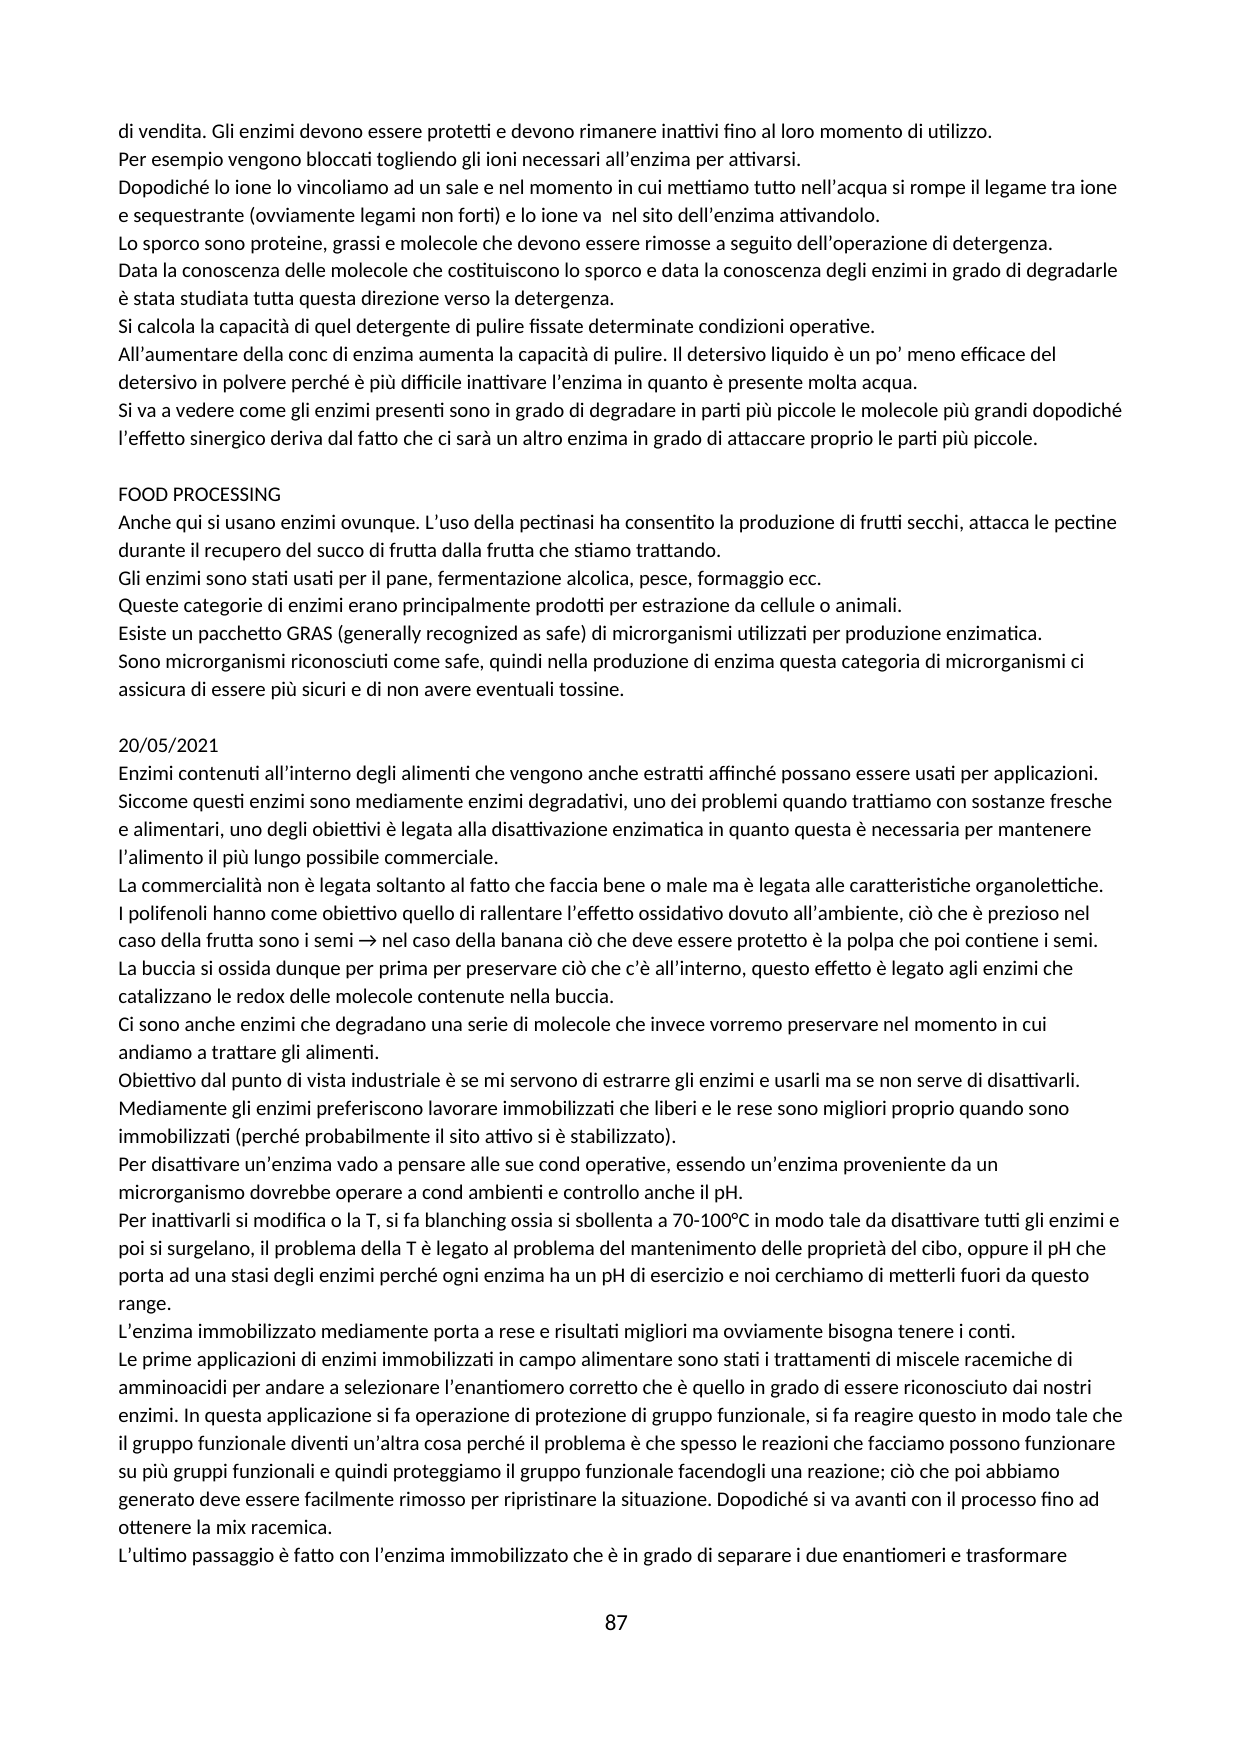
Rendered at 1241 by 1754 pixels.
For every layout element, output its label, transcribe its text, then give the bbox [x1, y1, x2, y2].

text Queste categorie di enzimi erano principalmente prodotti per estrazione da cellule o animali. Esiste un pacchetto GRAS (generally recognized as safe) di microrganismi utilizzati per produzione enzimatica. Sono microrganismi riconosciuti come safe, quindi nella produzione di enzima questa categoria di microrganismi ci assicura di essere più sicuri e di non avere eventuali tossine. 20/05/2021 Enzimi contenuti all’interno degli alimenti che vengono anche estratti affinché possano essere usati per applicazioni. Siccome questi enzimi sono mediamente enzimi degradativi, uno dei problemi quando trattiamo con sostanze fresche e alimentari, uno degli obiettivi è legata alla disattivazione enzimatica in quanto questa è necessaria per mantenere l’alimento il più lungo possibile commerciale. La commercialità non è legata soltanto al fatto che faccia bene o male ma è legata alle caratteristiche organolettiche. I polifenoli hanno come obiettivo quello di rallentare l’effetto ossidativo dovuto all’ambiente, ciò che è prezioso nel caso della frutta sono i semi → nel caso della banana ciò che deve essere protetto è la polpa che poi contiene i semi. La buccia si ossida dunque per prima per preservare ciò che c’è all’interno, questo effetto è legato agli enzimi che catalizzano le redox delle molecole contenute nella buccia. Ci sono anche enzimi che degradano una serie di molecole che invece vorremo preservare nel momento in cui andiamo a trattare gli alimenti. Obiettivo dal punto di vista industriale è se mi servono di estrarre gli enzimi e usarli ma se non serve di disattivarli. Mediamente gli enzimi preferiscono lavorare immobilizzati che liberi e le rese sono migliori proprio quando sono immobilizzati (perché probabilmente il sito attivo si è stabilizzato). Per disattivare un’enzima vado a pensare alle sue cond operative, essendo un’enzima proveniente da un microrganismo dovrebbe operare a cond ambienti e controllo anche il pH. Per inattivarli si modifica o la T, si fa blanching ossia si sbollenta a 70-100°C in modo tale da disattivare tutti gli enzimi e poi si surgelano, il problema della T è legato al problema del mantenimento delle proprietà del cibo, oppure il pH che porta ad una stasi degli enzimi perché ogni enzima ha un pH di esercizio e noi cerchiamo di metterli fuori da questo range. L’enzima immobilizzato mediamente porta a rese e risultati migliori ma ovviamente bisogna tenere i conti. Le prime applicazioni di enzimi immobilizzati in campo alimentare sono stati i trattamenti di miscele racemiche di amminoacidi per andare a selezionare l’enantiomero corretto che è quello in grado di essere riconosciuto dai nostri enzimi. In questa applicazione si fa operazione di protezione di gruppo funzionale, si fa reagire questo in modo tale che il gruppo funzionale diventi un’altra cosa perché il problema è che spesso le reazioni che facciamo possono funzionare su più gruppi funzionali e quindi proteggiamo il gruppo funzionale facendogli una reazione; ciò che poi abbiamo generato deve essere facilmente rimosso per ripristinare la situazione. Dopodiché si va avanti con il processo fino ad ottenere la mix racemica. L’ultimo passaggio è fatto con l’enzima immobilizzato che è in grado di separare i due enantiomeri e trasformare [118, 593, 1124, 1567]
text Per esempio vengono bloccati togliendo gli ioni necessari all’enzima per attivarsi. Dopodiché lo ione lo vincoliamo ad un sale e nel momento in cui mettiamo tutto nell’acqua si rompe il legame tra ione e sequestrante (ovviamente legami non forti) e lo ione va nel sito dell’enzima attivandolo. Lo sporco sono proteine, grassi e molecole che devono essere rimosse a seguito dell’operazione di detergenza. [118, 146, 1124, 255]
text Data la conoscenza delle molecole che costituiscono lo sporco e data la conoscenza degli enzimi in grado di degradarle è stata studiata tutta questa direzione verso la detergenza. Si calcola la capacità di quel detergente di pulire fissate determinate condizioni operative. All’aumentare della conc di enzima aumenta la capacità di pulire. Il detersivo liquido è un po’ meno efficace del detersivo in polvere perché è più difficile inattivare l’enzima in quanto è presente molta acqua. [118, 258, 1124, 395]
text di vendita. Gli enzimi devono essere protetti e devono rimanere inattivi fino al loro momento di utilizzo. [118, 118, 1124, 143]
text Si va a vedere come gli enzimi presenti sono in grado di degradare in parti più piccole le molecole più grandi dopodiché l’effetto sinergico deriva dal fatto che ci sarà un altro enzima in grado di attaccare proprio le parti più piccole. FOOD PROCESSING Anche qui si usano enzimi ovunque. L’uso della pectinasi ha consentito la produzione di frutti secchi, attacca le pectine durante il recupero del succo di frutta dalla frutta che stiamo trattando. Gli enzimi sono stati usati per il pane, fermentazione alcolica, pesce, formaggio ecc. [118, 397, 1124, 590]
